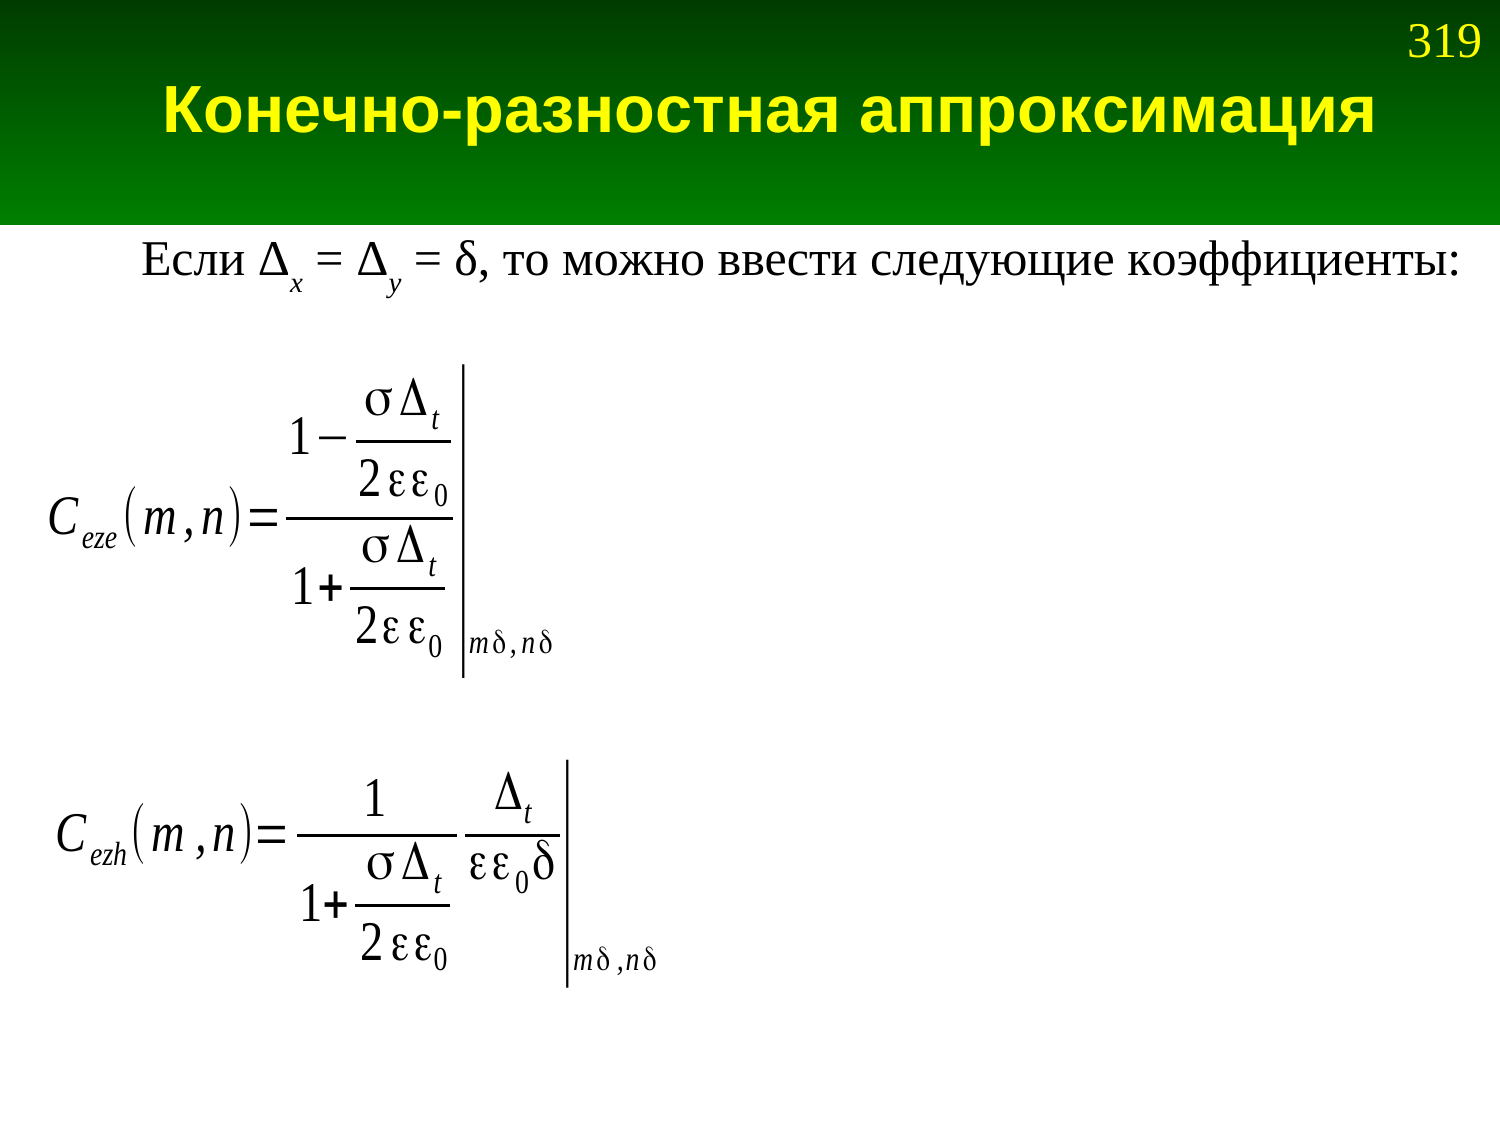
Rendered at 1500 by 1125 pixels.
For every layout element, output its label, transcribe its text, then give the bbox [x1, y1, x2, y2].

text_box Если Δx = Δy = δ, то можно ввести следующие коэффициенты: [126, 218, 1477, 306]
chart [43, 756, 670, 991]
title Конечно-разностная аппроксимация [100, 7, 1441, 204]
chart [35, 359, 565, 680]
